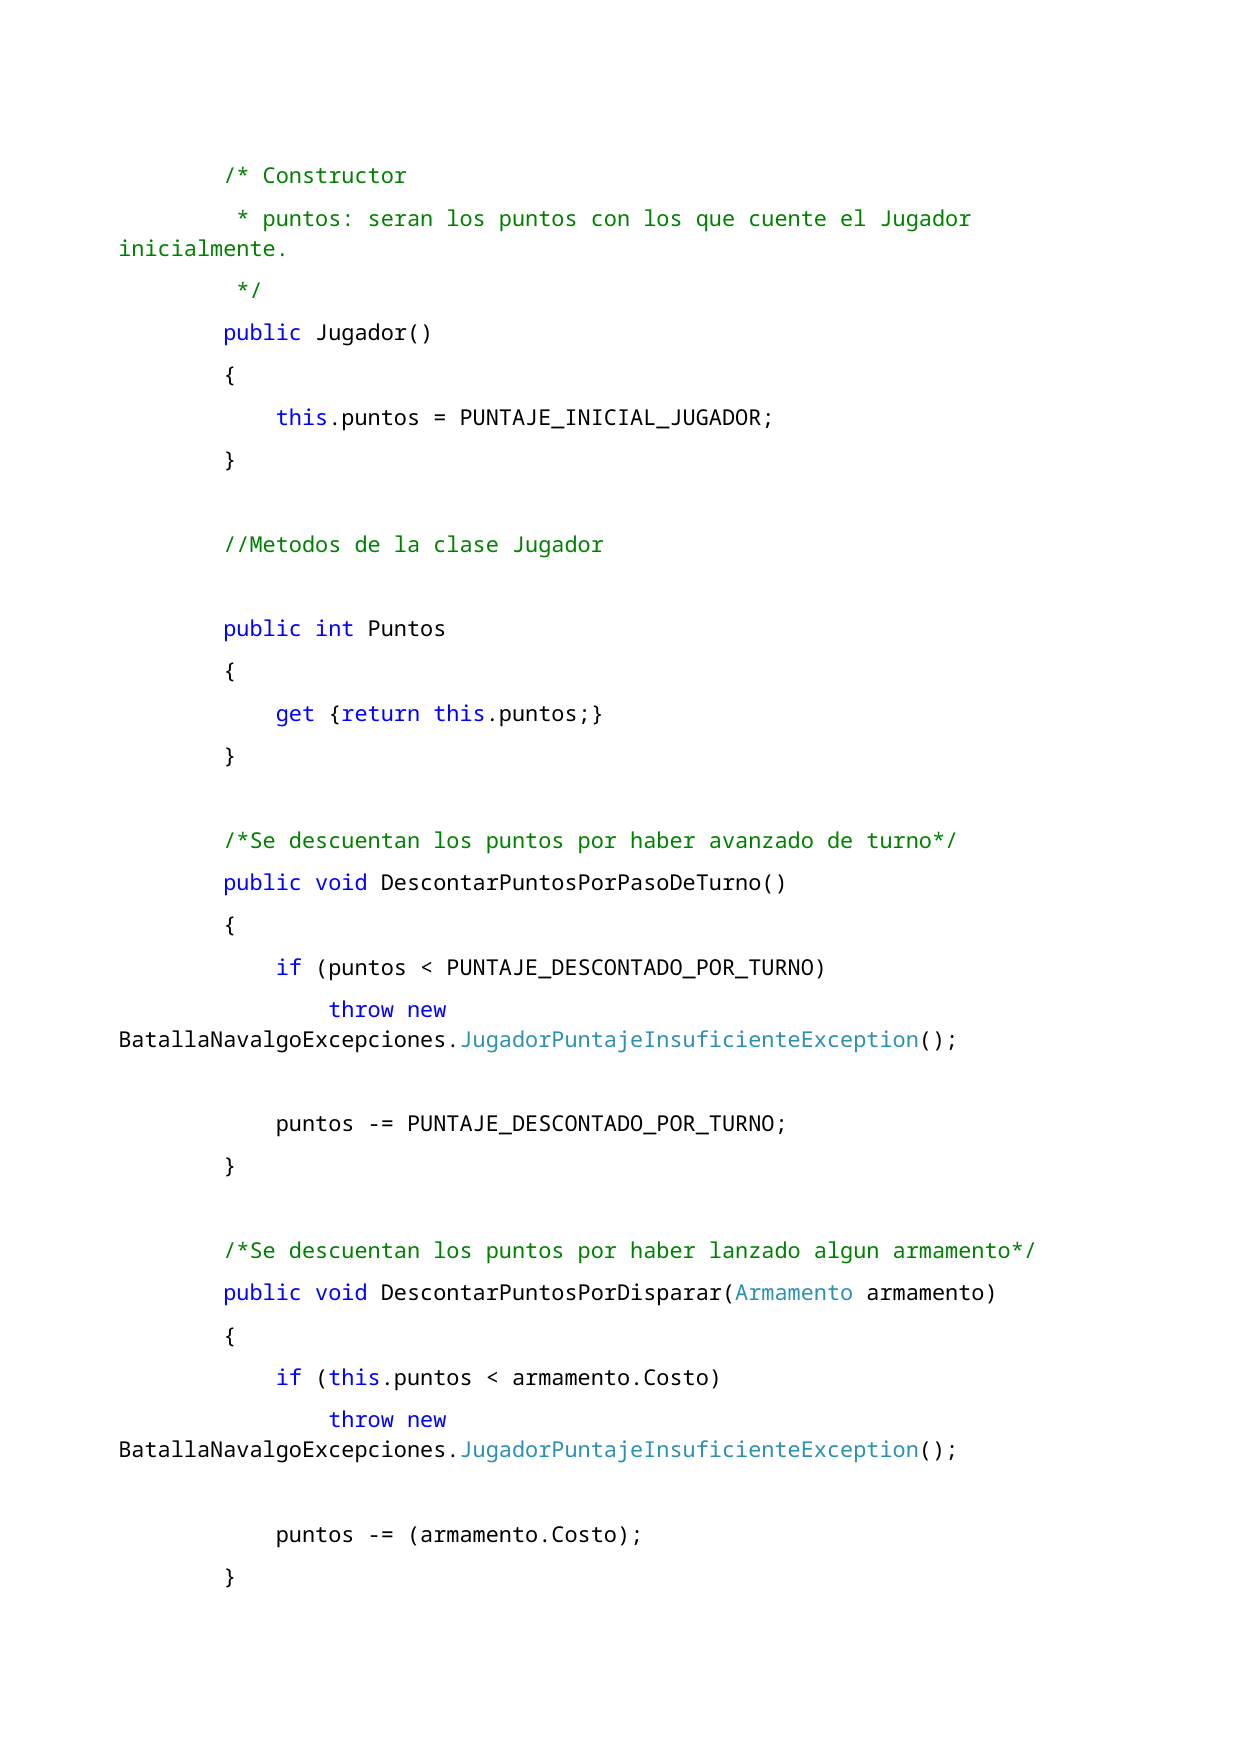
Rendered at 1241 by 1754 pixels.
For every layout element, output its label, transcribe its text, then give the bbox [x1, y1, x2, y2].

text throw new BatallaNavalgoExcepciones.JugadorPuntajeInsuficienteException(); [118, 1404, 1122, 1464]
text /*Se descuentan los puntos por haber lanzado algun armamento*/ [118, 1235, 1122, 1265]
text { [118, 359, 1122, 389]
text get {return this.puntos;} [118, 698, 1122, 727]
text throw new BatallaNavalgoExcepciones.JugadorPuntajeInsuficienteException(); [118, 994, 1122, 1053]
text puntos -= PUNTAJE_DESCONTADO_POR_TURNO; [118, 1108, 1122, 1138]
text } [118, 1561, 1122, 1591]
text if (this.puntos < armamento.Costo) [118, 1362, 1122, 1392]
text /* Constructor [118, 160, 1122, 190]
text */ [118, 275, 1122, 304]
text { [118, 655, 1122, 685]
text this.puntos = PUNTAJE_INICIAL_JUGADOR; [118, 402, 1122, 431]
text /*Se descuentan los puntos por haber avanzado de turno*/ [118, 824, 1122, 854]
text public void DescontarPuntosPorDisparar(Armamento armamento) [118, 1277, 1122, 1307]
text public int Puntos [118, 613, 1122, 643]
text //Metodos de la clase Jugador [118, 528, 1122, 558]
text if (puntos < PUNTAJE_DESCONTADO_POR_TURNO) [118, 951, 1122, 981]
text puntos -= (armamento.Costo); [118, 1518, 1122, 1548]
text public void DescontarPuntosPorPasoDeTurno() [118, 867, 1122, 897]
text public Jugador() [118, 317, 1122, 347]
text * puntos: seran los puntos con los que cuente el Jugador inicialmente. [118, 203, 1122, 262]
text } [118, 444, 1122, 474]
text { [118, 1319, 1122, 1349]
text } [118, 740, 1122, 770]
text } [118, 1150, 1122, 1180]
text { [118, 909, 1122, 939]
